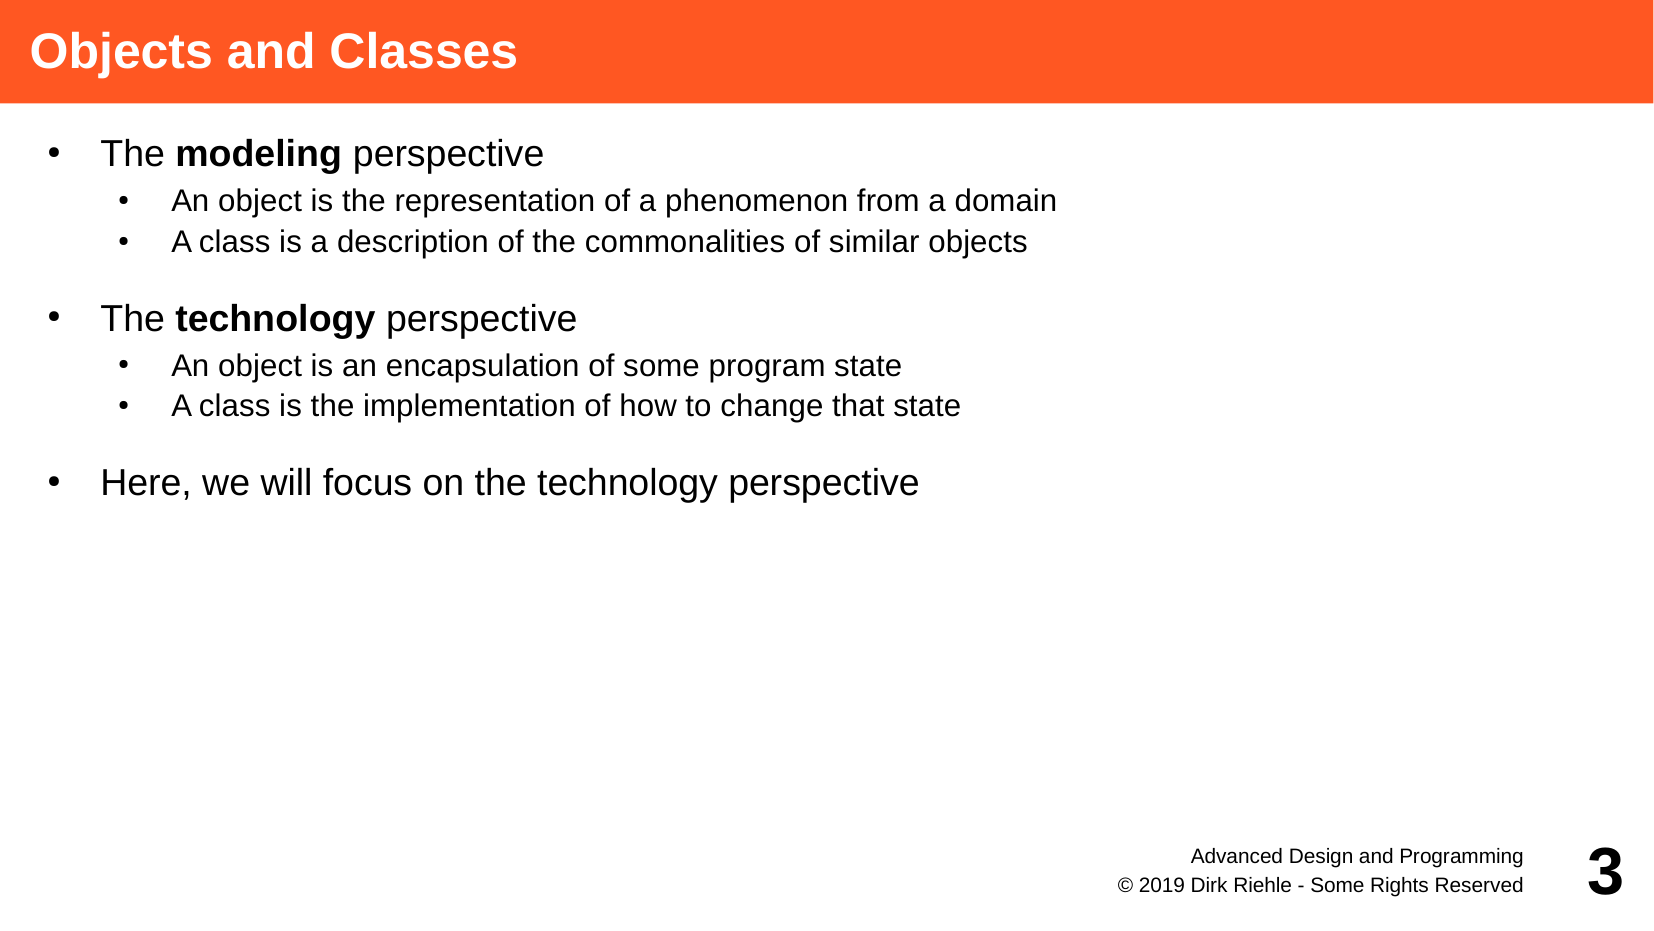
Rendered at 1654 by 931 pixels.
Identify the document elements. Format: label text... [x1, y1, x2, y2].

title Objects and Classes [0, 0, 1654, 104]
list The modeling perspective An object is the representation of a phenomenon from a domain A class is a description of the commonalities of similar objects The technology perspective An object is an encapsulation of some program state A class is the implementation of how to change that state Here, we will focus on the technology perspective [29, 132, 1625, 813]
